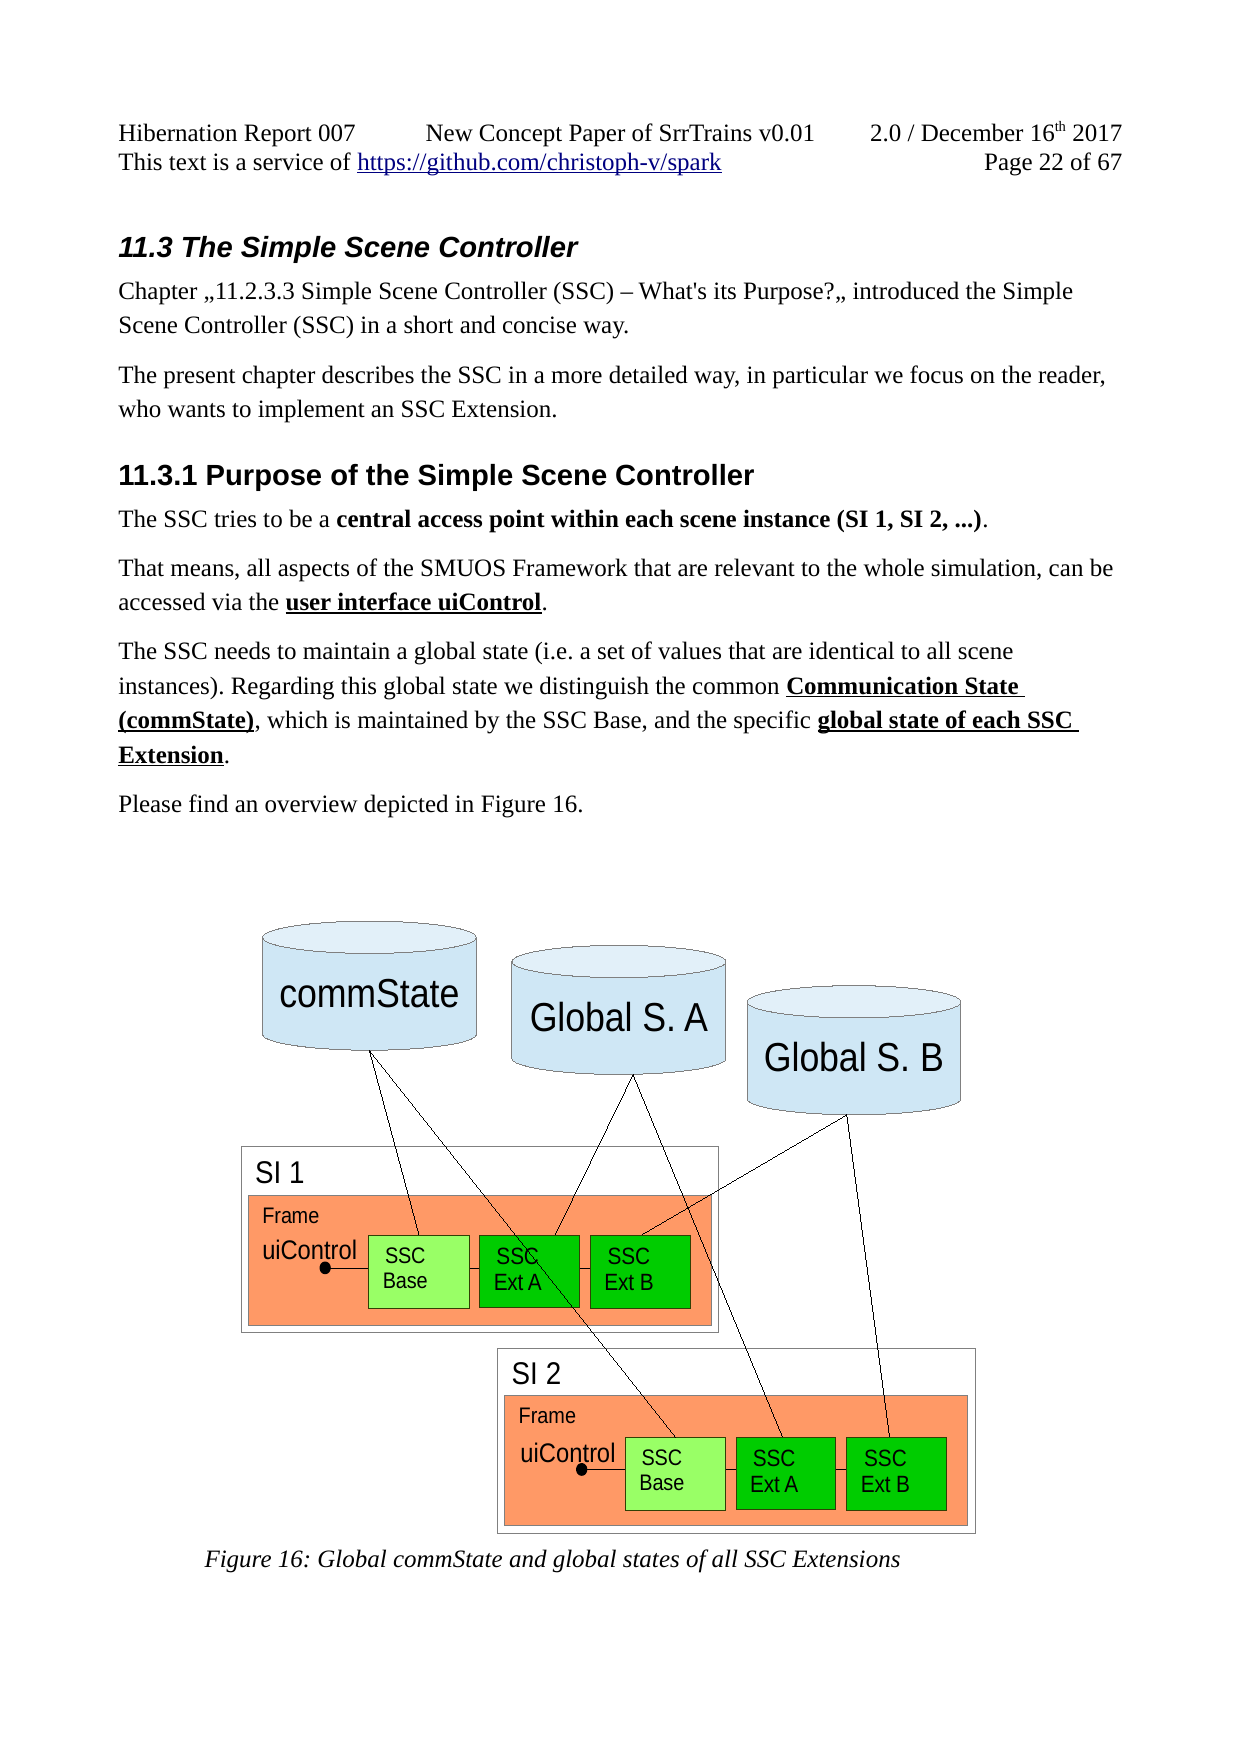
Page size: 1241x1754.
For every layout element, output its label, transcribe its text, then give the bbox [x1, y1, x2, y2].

text Please find an overview depicted in Figure 16. [118, 789, 1122, 818]
text The present chapter describes the SSC in a more detailed way, in particular we focus on the reader, who wants to implement an SSC Extension. [118, 360, 1122, 423]
subtitle 11.3.1 Purpose of the Simple Scene Controller [118, 458, 1122, 491]
text Figure 16: Global commState and global states of all SSC Extensions [204, 899, 994, 1573]
list Chapter „11.2.3.3 Simple Scene Controller (SSC) – What's its Purpose?„ introduced the Simple Scene Controller (SSC) in a short and concise way. [118, 276, 1122, 339]
text The SSC needs to maintain a global state (i.e. a set of values that are identical to all scene instances). Regarding this global state we distinguish the common Communication State (commState), which is maintained by the SSC Base, and the specific global state of each SSC Extension. [118, 636, 1122, 769]
text The SSC tries to be a central access point within each scene instance (SI 1, SI 2, ...). [118, 504, 1122, 533]
subtitle 11.3 The Simple Scene Controller [118, 230, 1122, 264]
text That means, all aspects of the SMUOS Framework that are relevant to the whole simulation, can be accessed via the user interface uiControl. [118, 553, 1122, 616]
